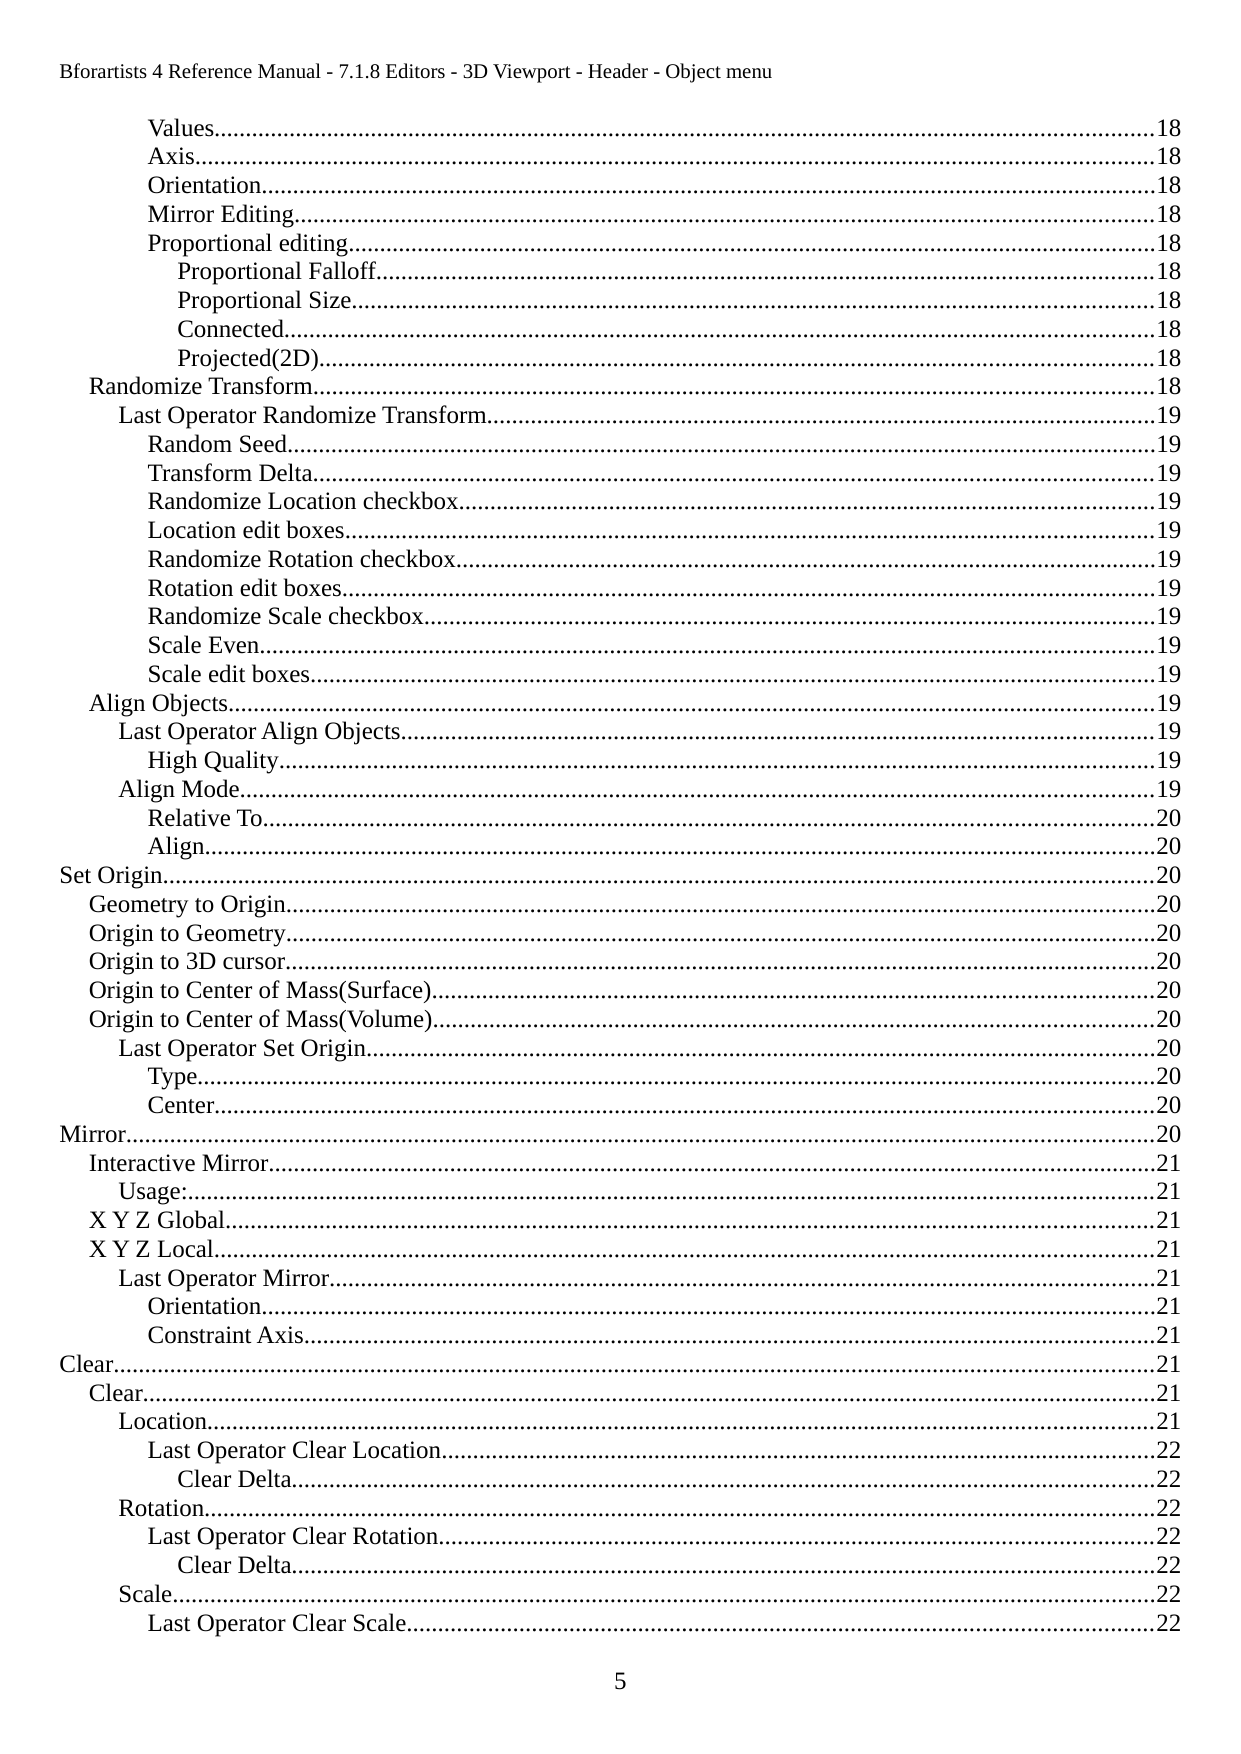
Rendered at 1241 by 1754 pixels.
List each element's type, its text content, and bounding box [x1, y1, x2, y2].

text Center 20 [147, 1090, 1181, 1119]
text Randomize Location checkbox 19 [147, 486, 1181, 515]
text Mirror 20 [59, 1119, 1181, 1148]
text Align Mode 19 [118, 774, 1181, 803]
text Interactive Mirror 21 [88, 1148, 1181, 1176]
text Relative To 20 [147, 803, 1181, 831]
text Mirror Editing 18 [147, 199, 1181, 228]
text Randomize Scale checkbox 19 [147, 601, 1181, 630]
text Usage: 21 [118, 1176, 1181, 1205]
text Last Operator Align Objects 19 [118, 716, 1181, 745]
text Projected(2D) 18 [177, 343, 1181, 371]
text Type 20 [147, 1061, 1181, 1090]
text Align Objects 19 [88, 688, 1181, 716]
text Last Operator Clear Scale 22 [147, 1608, 1181, 1636]
text Location 21 [118, 1406, 1181, 1435]
text Last Operator Mirror 21 [118, 1263, 1181, 1291]
text X Y Z Global 21 [88, 1205, 1181, 1234]
text Geometry to Origin 20 [88, 889, 1181, 918]
text Randomize Transform 18 [88, 371, 1181, 400]
text Random Seed 19 [147, 429, 1181, 458]
text Align 20 [147, 831, 1181, 860]
text Last Operator Clear Rotation 22 [147, 1521, 1181, 1550]
text Last Operator Randomize Transform 19 [118, 400, 1181, 429]
text Randomize Rotation checkbox 19 [147, 544, 1181, 573]
text Proportional Size 18 [177, 285, 1181, 314]
text X Y Z Local 21 [88, 1234, 1181, 1263]
text Clear Delta 22 [177, 1550, 1181, 1579]
text Clear 21 [88, 1378, 1181, 1406]
text Transform Delta 19 [147, 458, 1181, 486]
text High Quality 19 [147, 745, 1181, 774]
text Origin to Geometry 20 [88, 918, 1181, 946]
text Scale 22 [118, 1579, 1181, 1608]
text Set Origin 20 [59, 860, 1181, 889]
text Values 18 [147, 113, 1181, 141]
text Connected 18 [177, 314, 1181, 343]
text Origin to Center of Mass(Surface) 20 [88, 975, 1181, 1004]
text Location edit boxes 19 [147, 515, 1181, 544]
text Last Operator Set Origin 20 [118, 1033, 1181, 1061]
text Proportional editing 18 [147, 228, 1181, 256]
text Proportional Falloff 18 [177, 256, 1181, 285]
text Clear Delta 22 [177, 1464, 1181, 1493]
text Rotation edit boxes 19 [147, 573, 1181, 601]
text Axis 18 [147, 141, 1181, 170]
text Clear 21 [59, 1349, 1181, 1378]
text Orientation 18 [147, 170, 1181, 199]
text Origin to 3D cursor 20 [88, 946, 1181, 975]
text Last Operator Clear Location 22 [147, 1435, 1181, 1464]
text Rotation 22 [118, 1493, 1181, 1521]
text Orientation 21 [147, 1291, 1181, 1320]
text Constraint Axis 21 [147, 1320, 1181, 1349]
text Scale Even 19 [147, 630, 1181, 659]
text Origin to Center of Mass(Volume) 20 [88, 1004, 1181, 1033]
text Scale edit boxes 19 [147, 659, 1181, 688]
